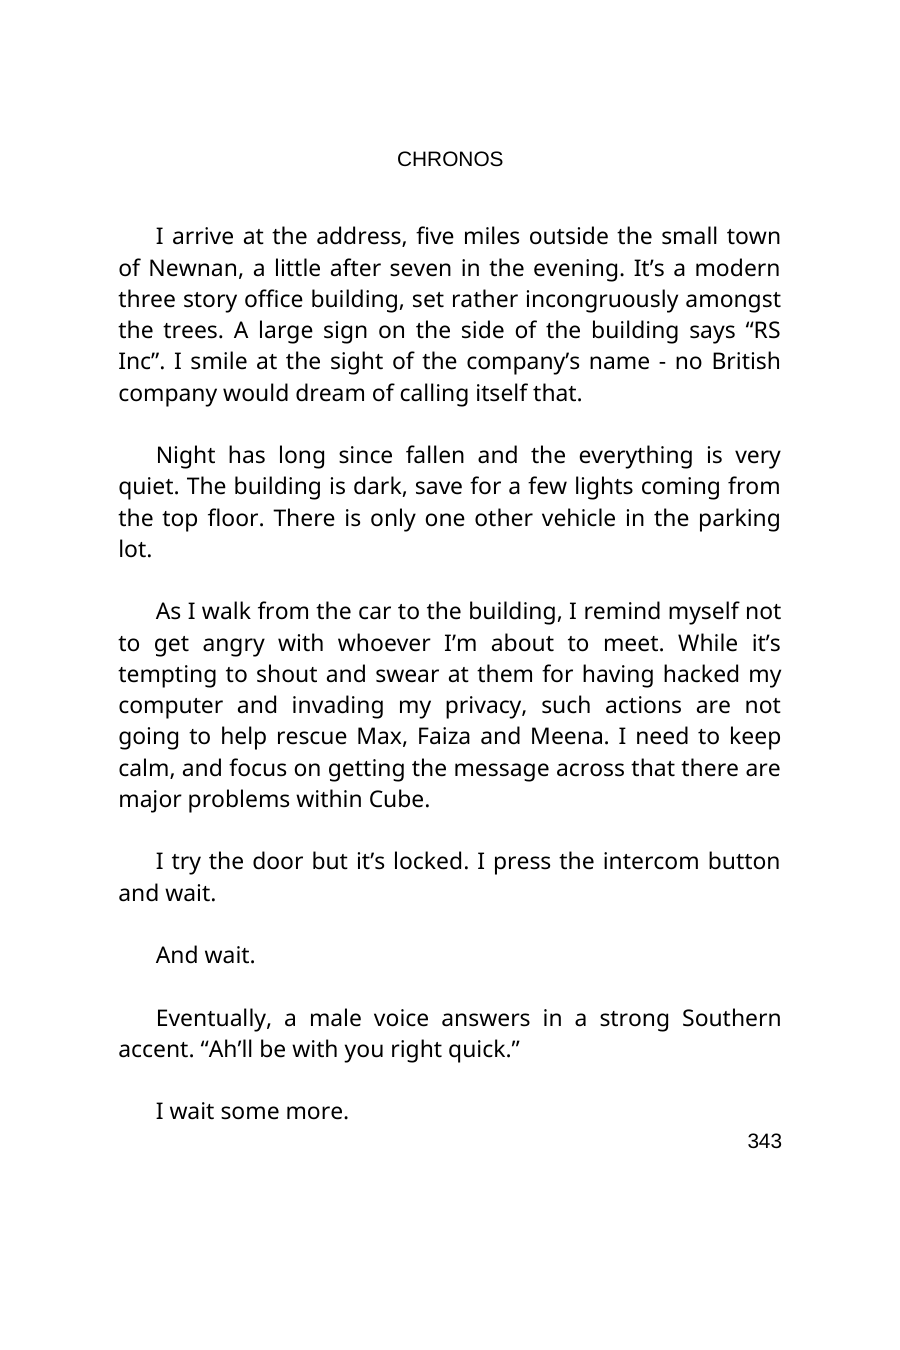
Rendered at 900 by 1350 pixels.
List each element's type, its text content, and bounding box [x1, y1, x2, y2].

text I arrive at the address, five miles outside the small town of Newnan, a little after seven in the evening. It’s a modern three story office building, set rather incongruously amongst the trees. A large sign on the side of the building says “RS Inc”. I smile at the sight of the company’s name - no British company would dream of calling itself that. [118, 220, 782, 408]
text I try the door but it’s locked. I press the intercom button and wait. [118, 845, 782, 908]
text And wait. [118, 939, 782, 970]
text Eventually, a male voice answers in a strong Southern accent. “Ah’ll be with you right quick.” [118, 1001, 782, 1064]
text I wait some more. [118, 1095, 782, 1126]
text As I walk from the car to the building, I remind myself not to get angry with whoever I’m about to meet. While it’s tempting to shout and swear at them for having hacked my computer and invading my privacy, such actions are not going to help rescue Max, Faiza and Meena. I need to keep calm, and focus on getting the message across that there are major problems within Cube. [118, 595, 782, 814]
text Night has long since fallen and the everything is very quiet. The building is dark, save for a few lights coming from the top floor. There is only one other vehicle in the parking lot. [118, 439, 782, 564]
